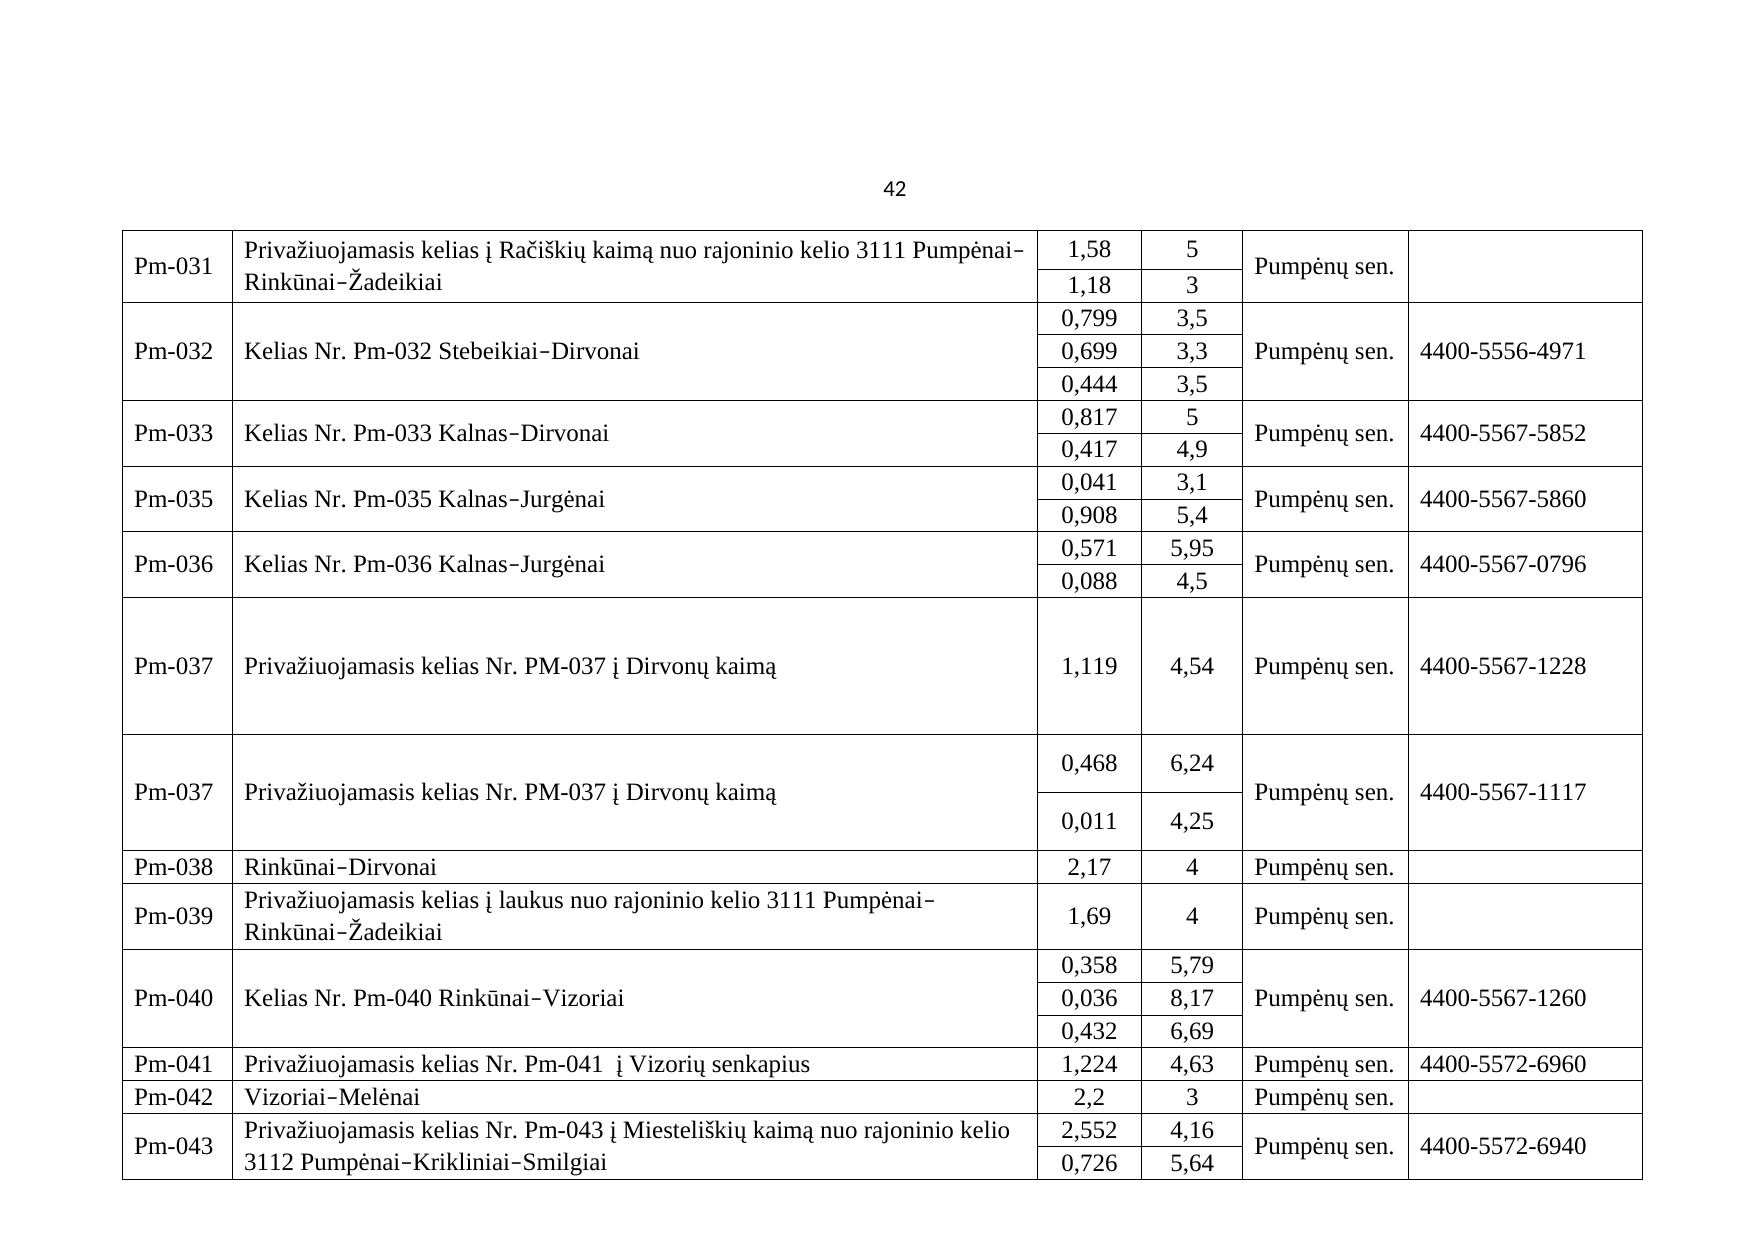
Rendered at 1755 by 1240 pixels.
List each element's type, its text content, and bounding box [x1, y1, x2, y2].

table_cell Privažiuojamasis kelias Nr. Pm-043 į Miesteliškių kaimą nuo rajoninio kelio 3112 Pumpėnai–Krikliniai–Smilgiai [233, 1114, 1037, 1179]
table_cell 0,726 [1038, 1147, 1141, 1179]
table_cell Pm-042 [123, 1081, 232, 1113]
table_cell [1409, 231, 1642, 302]
table_cell 1,224 [1038, 1048, 1141, 1080]
table_cell Vizoriai–Melėnai [233, 1081, 1037, 1113]
table_cell 2,17 [1038, 851, 1141, 883]
table_cell 4,5 [1142, 565, 1242, 597]
table_cell Privažiuojamasis kelias į Račiškių kaimą nuo rajoninio kelio 3111 Pumpėnai–Rinkūnai–Žadeikiai [233, 231, 1037, 302]
table_cell 0,468 [1038, 735, 1141, 792]
table_cell 5,4 [1142, 500, 1242, 531]
table_cell Pumpėnų sen. [1243, 231, 1408, 302]
table_cell 5,64 [1142, 1147, 1242, 1179]
table_cell 4400-5567-1228 [1409, 598, 1642, 734]
table_cell Kelias Nr. Pm-035 Kalnas–Jurgėnai [233, 467, 1037, 531]
table_cell Pm-033 [123, 401, 232, 466]
table_cell Pm-039 [123, 884, 232, 949]
table_cell 4400-5572-6960 [1409, 1048, 1642, 1080]
table_cell 0,817 [1038, 401, 1141, 433]
table_cell Pumpėnų sen. [1243, 303, 1408, 400]
table_cell Pm-037 [123, 735, 232, 850]
table_cell Pumpėnų sen. [1243, 1114, 1408, 1179]
table_cell 3,3 [1142, 335, 1242, 367]
table_cell 0,799 [1038, 303, 1141, 334]
table_cell 4400-5567-0796 [1409, 532, 1642, 597]
table_cell 6,69 [1142, 1016, 1242, 1047]
table_cell Pm-038 [123, 851, 232, 883]
table_cell 4,16 [1142, 1114, 1242, 1146]
table_cell Pumpėnų sen. [1243, 1081, 1408, 1113]
table_cell 4400-5567-5852 [1409, 401, 1642, 466]
table_cell 4,63 [1142, 1048, 1242, 1080]
table_cell Pumpėnų sen. [1243, 1048, 1408, 1080]
table_cell Pumpėnų sen. [1243, 401, 1408, 466]
table_cell 0,358 [1038, 950, 1141, 982]
table_cell 5 [1142, 401, 1242, 433]
table_cell 5 [1142, 231, 1242, 269]
table_cell 0,699 [1038, 335, 1141, 367]
table_cell 0,444 [1038, 368, 1141, 400]
table_cell 6,24 [1142, 735, 1242, 792]
table_cell 5,95 [1142, 532, 1242, 564]
table_cell 0,041 [1038, 467, 1141, 498]
table_cell Pm-037 [123, 598, 232, 734]
table_cell Pm-031 [123, 231, 232, 302]
table_cell [1409, 851, 1642, 883]
table_cell Pumpėnų sen. [1243, 851, 1408, 883]
table_cell Pm-036 [123, 532, 232, 597]
table_cell Kelias Nr. Pm-032 Stebeikiai–Dirvonai [233, 303, 1037, 400]
table_cell Kelias Nr. Pm-040 Rinkūnai–Vizoriai [233, 950, 1037, 1047]
table_cell Pumpėnų sen. [1243, 735, 1408, 850]
table_cell 1,119 [1038, 598, 1141, 734]
table_cell Privažiuojamasis kelias Nr. PM-037 į Dirvonų kaimą [233, 735, 1037, 850]
table_cell Rinkūnai–Dirvonai [233, 851, 1037, 883]
table_cell 3,5 [1142, 303, 1242, 334]
table_cell 0,571 [1038, 532, 1141, 564]
table_cell Kelias Nr. Pm-036 Kalnas–Jurgėnai [233, 532, 1037, 597]
table_cell 4400-5572-6940 [1409, 1114, 1642, 1179]
table_cell Privažiuojamasis kelias Nr. Pm-041 į Vizorių senkapius [233, 1048, 1037, 1080]
table_cell 0,432 [1038, 1016, 1141, 1047]
table_cell 4,25 [1142, 793, 1242, 850]
table_cell Pm-043 [123, 1114, 232, 1179]
table_cell Pumpėnų sen. [1243, 598, 1408, 734]
table_cell Kelias Nr. Pm-033 Kalnas–Dirvonai [233, 401, 1037, 466]
table_cell 3,5 [1142, 368, 1242, 400]
table_cell Pm-035 [123, 467, 232, 531]
table_cell 2,552 [1038, 1114, 1141, 1146]
table_cell 4400-5567-1117 [1409, 735, 1642, 850]
table_cell 4400-5567-1260 [1409, 950, 1642, 1047]
table_cell Privažiuojamasis kelias į laukus nuo rajoninio kelio 3111 Pumpėnai–Rinkūnai–Žadeikiai [233, 884, 1037, 949]
table_cell 4400-5556-4971 [1409, 303, 1642, 400]
table_cell 2,2 [1038, 1081, 1141, 1113]
table_cell Pm-041 [123, 1048, 232, 1080]
table_cell 5,79 [1142, 950, 1242, 982]
table_cell 0,908 [1038, 500, 1141, 531]
table_cell 4,54 [1142, 598, 1242, 734]
table_cell 1,69 [1038, 884, 1141, 949]
table_cell 0,011 [1038, 793, 1141, 850]
table_cell [1409, 884, 1642, 949]
table_cell 3 [1142, 270, 1242, 302]
table_cell 0,417 [1038, 434, 1141, 466]
table_cell 4 [1142, 851, 1242, 883]
table_cell 0,036 [1038, 983, 1141, 1014]
table_cell 4400-5567-5860 [1409, 467, 1642, 531]
table_cell 8,17 [1142, 983, 1242, 1014]
table_cell Pumpėnų sen. [1243, 467, 1408, 531]
table_cell [1409, 1081, 1642, 1113]
table_cell 3,1 [1142, 467, 1242, 498]
table_cell 1,18 [1038, 270, 1141, 302]
table_cell 4,9 [1142, 434, 1242, 466]
table_cell Pumpėnų sen. [1243, 884, 1408, 949]
table_cell 1,58 [1038, 231, 1141, 269]
table_cell Pm-032 [123, 303, 232, 400]
table_cell 0,088 [1038, 565, 1141, 597]
table_cell 3 [1142, 1081, 1242, 1113]
table_cell Pumpėnų sen. [1243, 950, 1408, 1047]
table_cell 4 [1142, 884, 1242, 949]
table_cell Privažiuojamasis kelias Nr. PM-037 į Dirvonų kaimą [233, 598, 1037, 734]
table_cell Pumpėnų sen. [1243, 532, 1408, 597]
table_cell Pm-040 [123, 950, 232, 1047]
